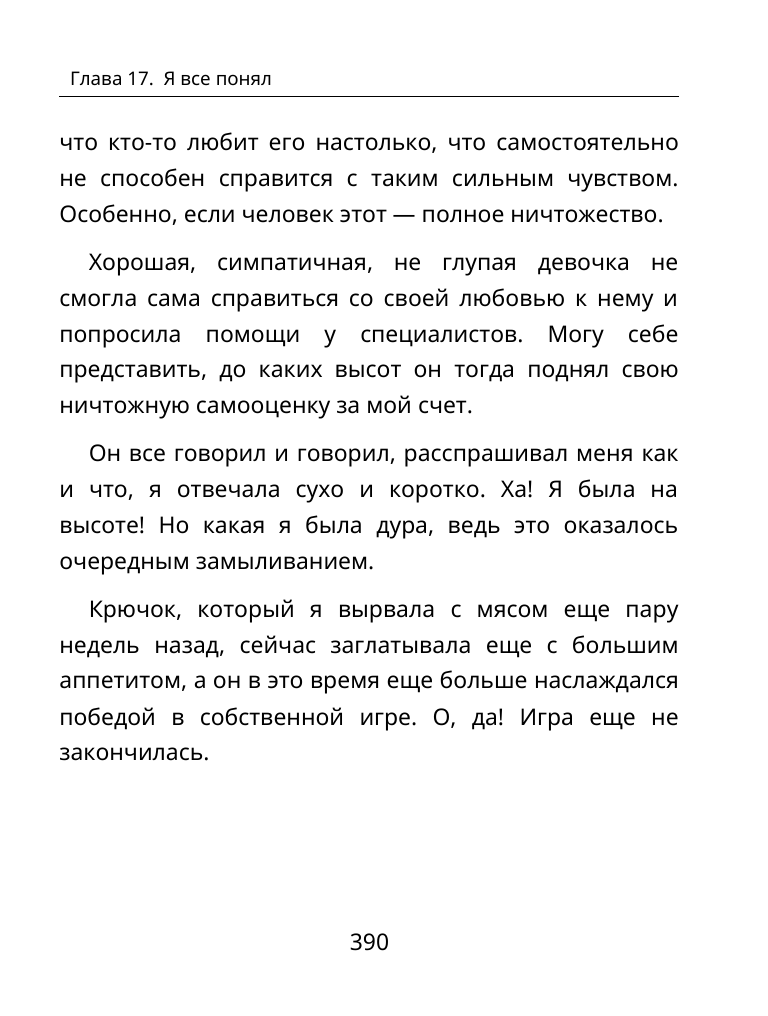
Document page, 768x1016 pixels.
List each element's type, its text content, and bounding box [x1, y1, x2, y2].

text Хорошая, симпатичная, не глупая девочка не смогла сама справиться со своей любовью к нему и попросила помощи у специалистов. Могу себе представить, до каких высот он тогда поднял свою ничтожную самооценку за мой счет. [59, 246, 679, 421]
text Он все говорил и говорил, расспрашивал меня как и что, я отвечала сухо и коротко. Ха! Я была на высоте! Но какая я была дура, ведь это оказалось очередным замыливанием. [59, 437, 679, 576]
text что кто-то любит его настолько, что самостоятельно не способен справится с таким сильным чувством. Особенно, если человек этот — полное ничтожество. [59, 126, 679, 229]
text Крючок, который я вырвала с мясом еще пару недель назад, сейчас заглатывала еще с большим аппетитом, а он в это время еще больше наслаждался победой в собственной игре. О, да! Игра еще не закончилась. [59, 593, 679, 768]
